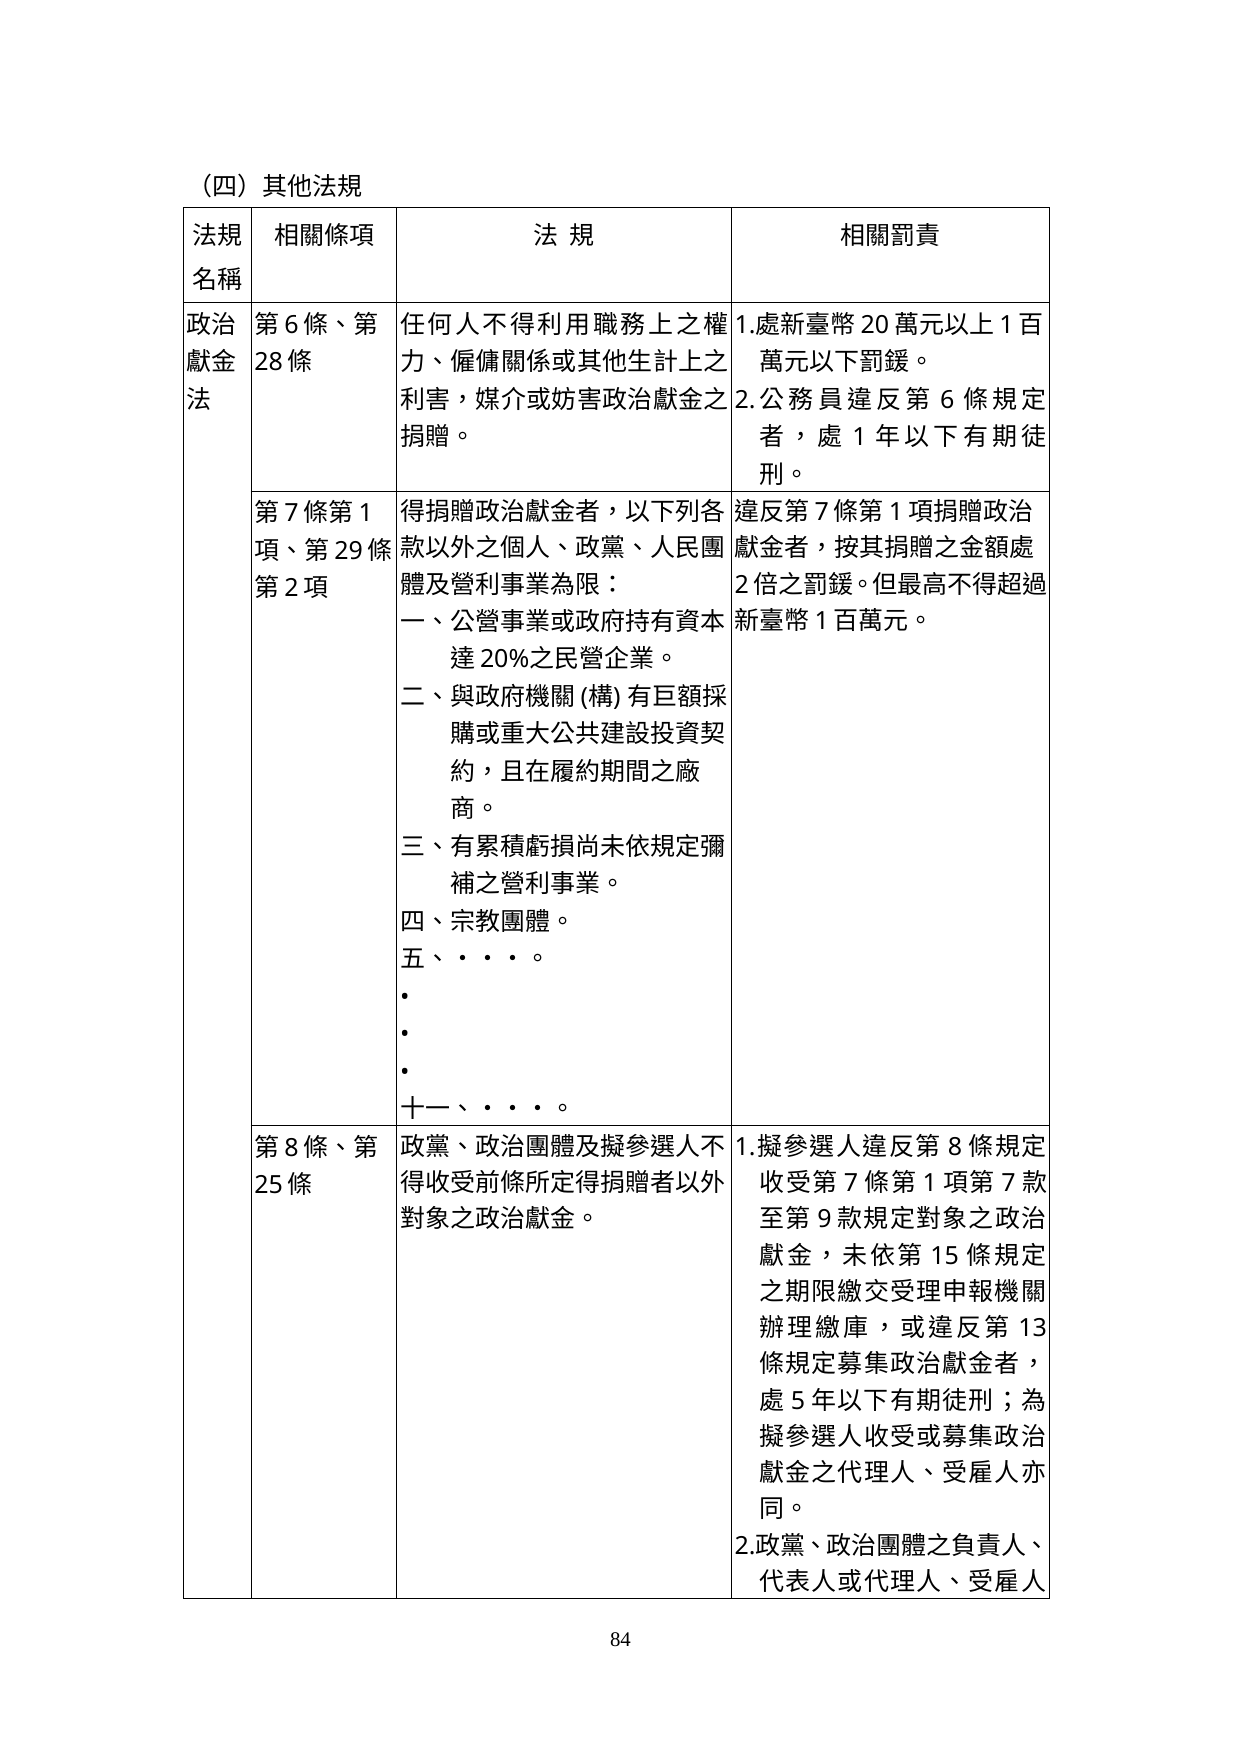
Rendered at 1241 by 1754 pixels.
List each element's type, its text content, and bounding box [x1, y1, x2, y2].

table_cell 違反第7條第1項捐贈政治獻金者，按其捐贈之金額處2倍之罰鍰。但最高不得超過新臺幣1百萬元。 [732, 492, 1049, 1125]
table_header 法 規 [397, 208, 731, 302]
table_cell 1.處新臺幣20萬元以上1百萬元以下罰鍰。 2.公務員違反第6條規定者，處1年以下有期徒刑。 [732, 303, 1049, 491]
table_cell 得捐贈政治獻金者，以下列各款以外之個人、政黨、人民團體及營利事業為限： 一、公營事業或政府持有資本達20%之民營企業。 二、與政府機關 (構) 有巨額採購或重大公共建設投資契約，且在履約期間之廠商。 三、有累積虧損尚未依規定彌補之營利事業。 四、宗教團體。 五、•••。 • • • 十一、•••。 [397, 492, 731, 1125]
table_cell 任何人不得利用職務上之權力、僱傭關係或其他生計上之利害，媒介或妨害政治獻金之捐贈。 [397, 303, 731, 491]
table_cell 第7條第1項、第29條第2項 [252, 492, 396, 1125]
table_header 相關條項 [252, 208, 396, 302]
table_cell 第6條、第28條 [252, 303, 396, 491]
table_header 相關罰責 [732, 208, 1049, 302]
table_cell 政治獻金法 [184, 303, 251, 1598]
table_cell 1.擬參選人違反第8條規定收受第7條第1項第7款至第9款規定對象之政治獻金，未依第15條規定之期限繳交受理申報機關辦理繳庫，或違反第13條規定募集政治獻金者，處5年以下有期徒刑；為擬參選人收受或募集政治獻金之代理人、受雇人亦同。 2.政黨、政治團體之負責人、代表人或代理人、受雇人 [732, 1126, 1049, 1598]
text （四）其他法規 [187, 150, 1053, 207]
table_cell 政黨、政治團體及擬參選人不得收受前條所定得捐贈者以外對象之政治獻金。 [397, 1126, 731, 1598]
table_cell 第8條、第25條 [252, 1126, 396, 1598]
table_header 法規 名稱 [184, 208, 251, 302]
